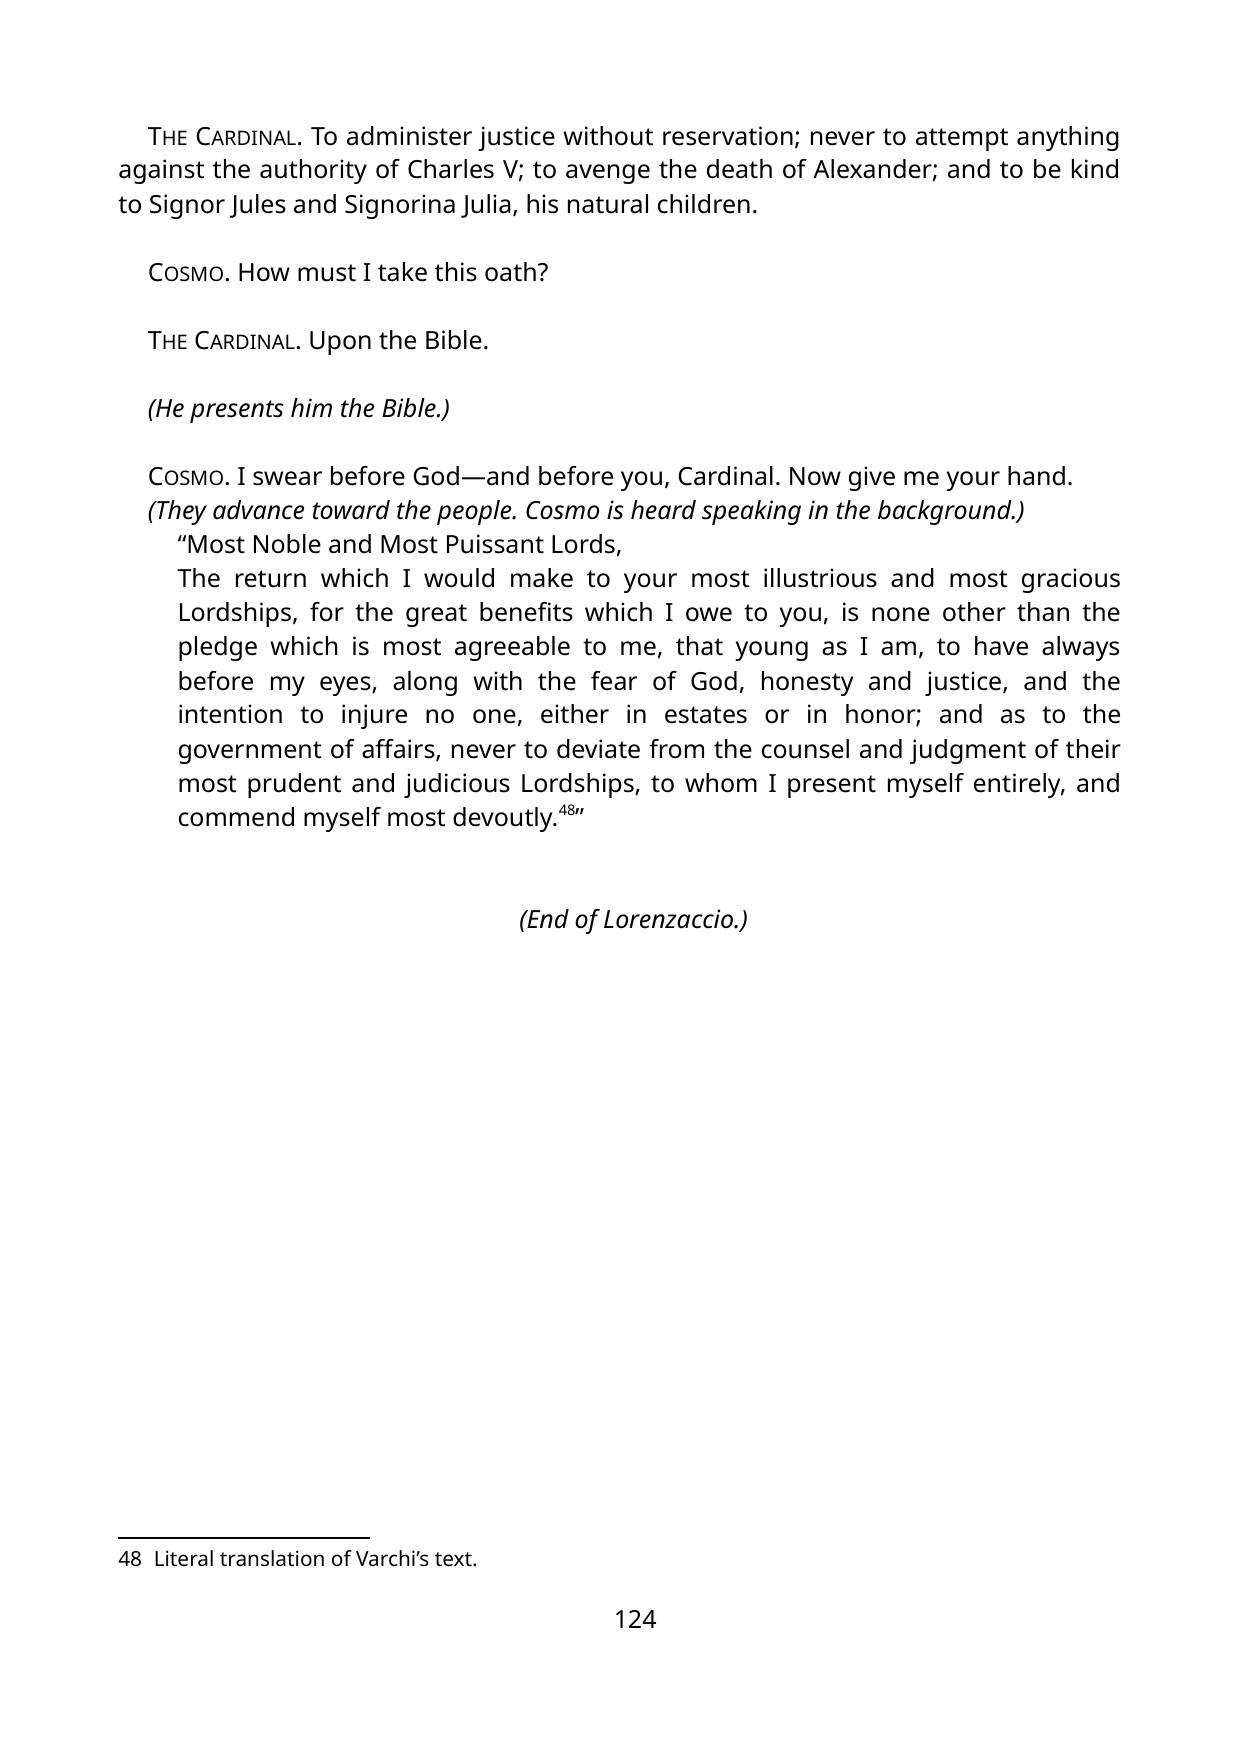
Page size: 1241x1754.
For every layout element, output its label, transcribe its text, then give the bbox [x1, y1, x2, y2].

text (End of Lorenzaccio.) [118, 902, 1122, 936]
text The Cardinal. Upon the Bible. [118, 322, 1122, 357]
text (He presents him the Bible.) [118, 391, 1122, 425]
text The return which I would make to your most illustrious and most gracious Lordships, for the great benefits which I owe to you, is none other than the pledge which is most agreeable to me, that young as I am, to have always before my eyes, along with the fear of God, honesty and justice, and the intention to injure no one, either in estates or in honor; and as to the government of affairs, never to deviate from the counsel and judgment of their most prudent and judicious Lordships, to whom I present myself entirely, and commend myself most devoutly.” [177, 561, 1122, 833]
text “Most Noble and Most Puissant Lords, [177, 527, 1122, 561]
text Cosmo. How must I take this oath? [118, 254, 1122, 288]
text The Cardinal. To administer justice without reservation; never to attempt anything against the authority of Charles V; to avenge the death of Alexander; and to be kind to Signor Jules and Signorina Julia, his natural children. [118, 118, 1122, 220]
text (They advance toward the people. Cosmo is heard speaking in the background.) [118, 493, 1122, 527]
text Cosmo. I swear before God—and before you, Cardinal. Now give me your hand. [118, 459, 1122, 493]
text Literal translation of Varchi’s text. [118, 1544, 1122, 1572]
